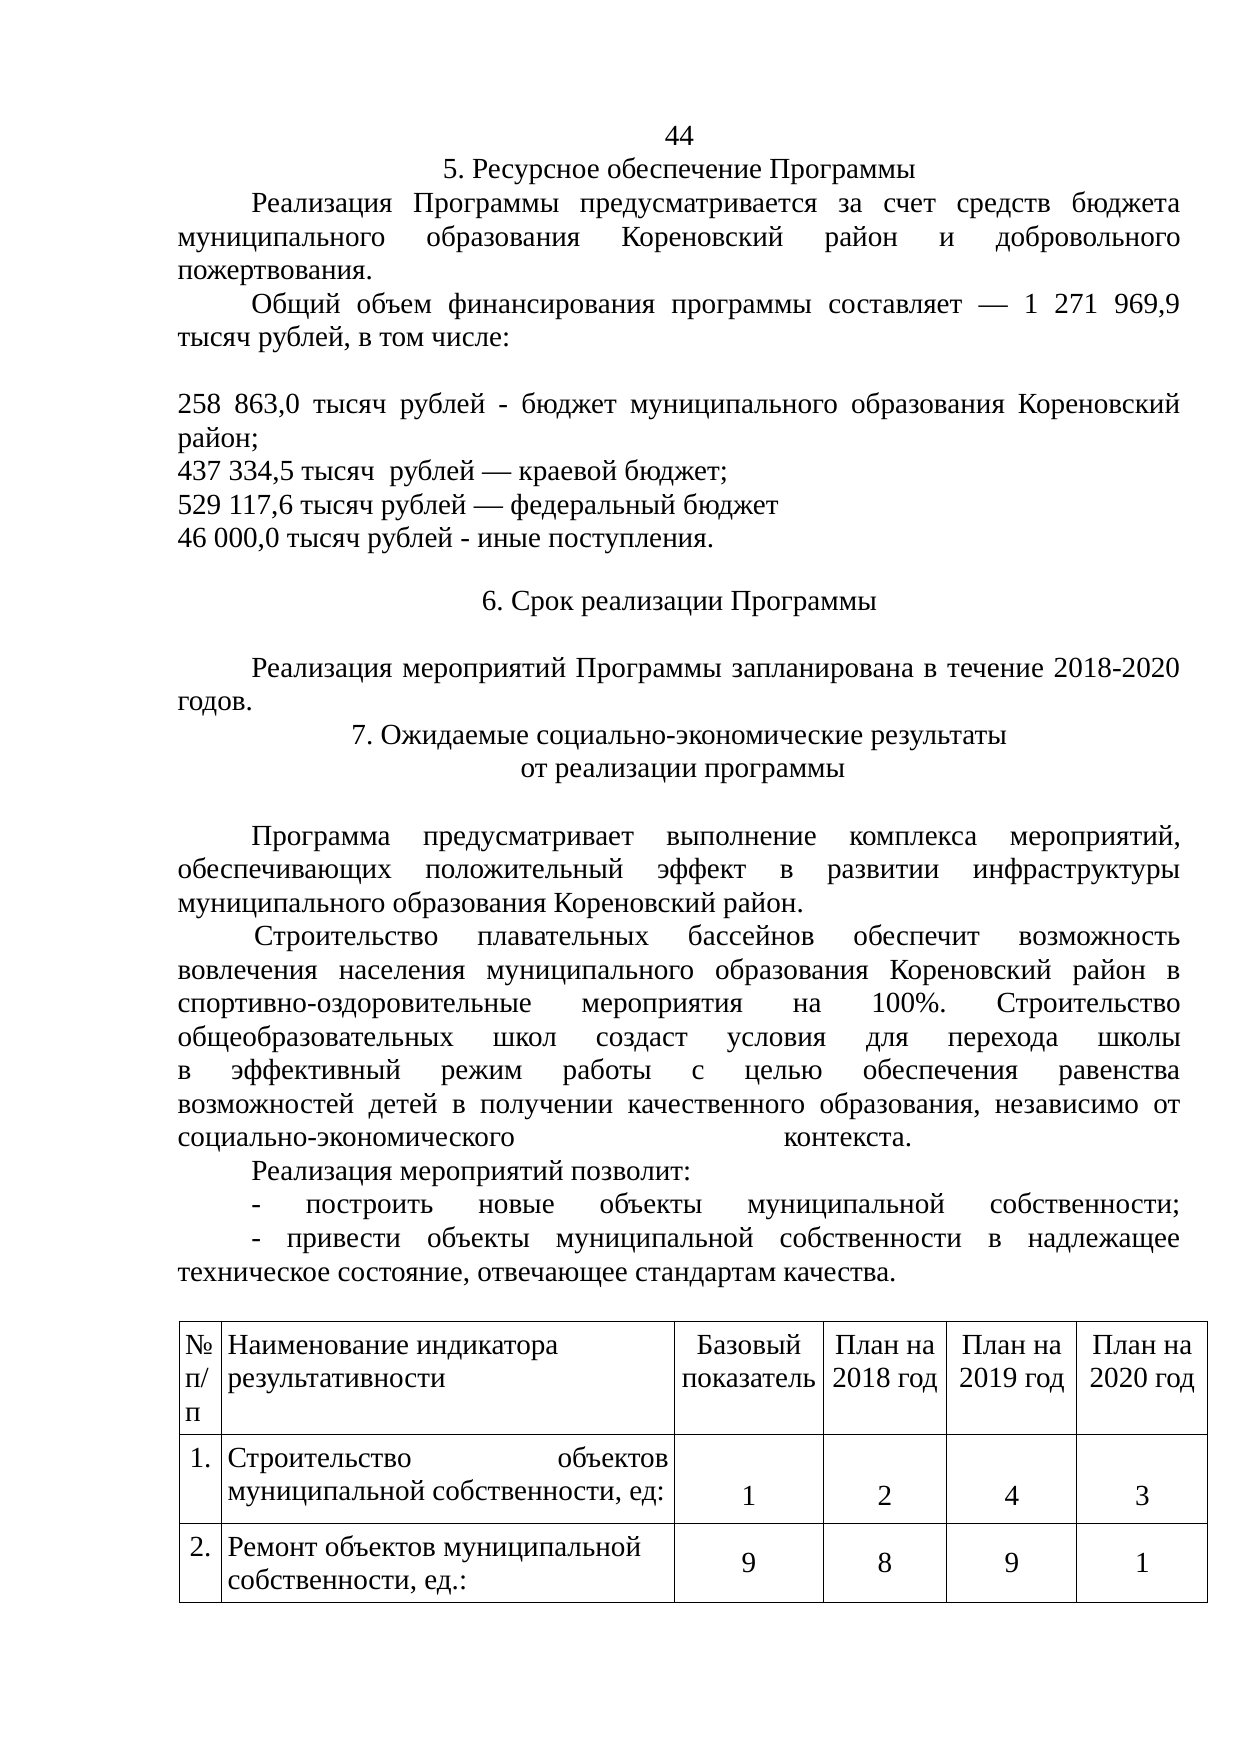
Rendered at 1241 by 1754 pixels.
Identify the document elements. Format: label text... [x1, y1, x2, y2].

table_cell 9 [675, 1524, 823, 1602]
text Реализация мероприятий Программы запланирована в течение 2018-2020 годов. [177, 650, 1181, 717]
table_cell 4 [947, 1435, 1076, 1523]
text 44 [177, 118, 1181, 152]
table_cell 2. [180, 1524, 221, 1602]
table_header План на 2020 год [1077, 1322, 1207, 1433]
table_cell Строительство объектов муниципальной собственности, ед: [222, 1435, 674, 1523]
table_header Базовый показатель [675, 1322, 823, 1433]
table_header Наименование индикатора результативности [222, 1322, 674, 1433]
table_cell 3 [1077, 1435, 1207, 1523]
text 7. Ожидаемые социально-экономические результаты [177, 717, 1181, 751]
text 258 863,0 тысяч рублей - бюджет муниципального образования Кореновский район; [177, 386, 1181, 453]
text - построить новые объекты муниципальной собственности; - привести объекты муниципальной собственности в надлежащее техническое состояние, отвечающее стандартам качества. [177, 1187, 1181, 1287]
text от реализации программы [177, 751, 1181, 784]
table_cell 9 [947, 1524, 1076, 1602]
text 46 000,0 тысяч рублей - иные поступления. [177, 521, 1181, 554]
table_cell 2 [824, 1435, 946, 1523]
text 437 334,5 тысяч рублей — краевой бюджет; [177, 453, 1181, 487]
table_header № п/п [180, 1322, 221, 1433]
table_cell 1. [180, 1435, 221, 1523]
table_header План на 2018 год [824, 1322, 946, 1433]
text Реализация Программы предусматривается за счет средств бюджета муниципального образования Кореновский район и добровольного пожертвования. [177, 185, 1181, 286]
text Общий объем финансирования программы составляет — 1 271 969,9 тысяч рублей, в том числе: [177, 286, 1181, 353]
text 6. Срок реализации Программы [177, 583, 1181, 616]
table_cell 8 [824, 1524, 946, 1602]
table_cell 1 [1077, 1524, 1207, 1602]
text 5. Ресурсное обеспечение Программы [177, 152, 1181, 185]
text 529 117,6 тысяч рублей — федеральный бюджет [177, 487, 1181, 521]
text Программа предусматривает выполнение комплекса мероприятий, обеспечивающих положительный эффект в развитии инфраструктуры муниципального образования Кореновский район. [177, 818, 1181, 918]
table_cell Ремонт объектов муниципальной собственности, ед.: [222, 1524, 674, 1602]
table_cell 1 [675, 1435, 823, 1523]
table_header План на 2019 год [947, 1322, 1076, 1433]
text Строительство плавательных бассейнов обеспечит возможность вовлечения населения муниципального образования Кореновский район в спортивно-оздоровительные мероприятия на 100%. Строительство общеобразовательных школ создаст условия для перехода школы в эффективный режим работы с целью обеспечения равенства возможностей детей в получении качественного образования, независимо от социально-экономического контекста. Реализация мероприятий позволит: [177, 918, 1181, 1187]
